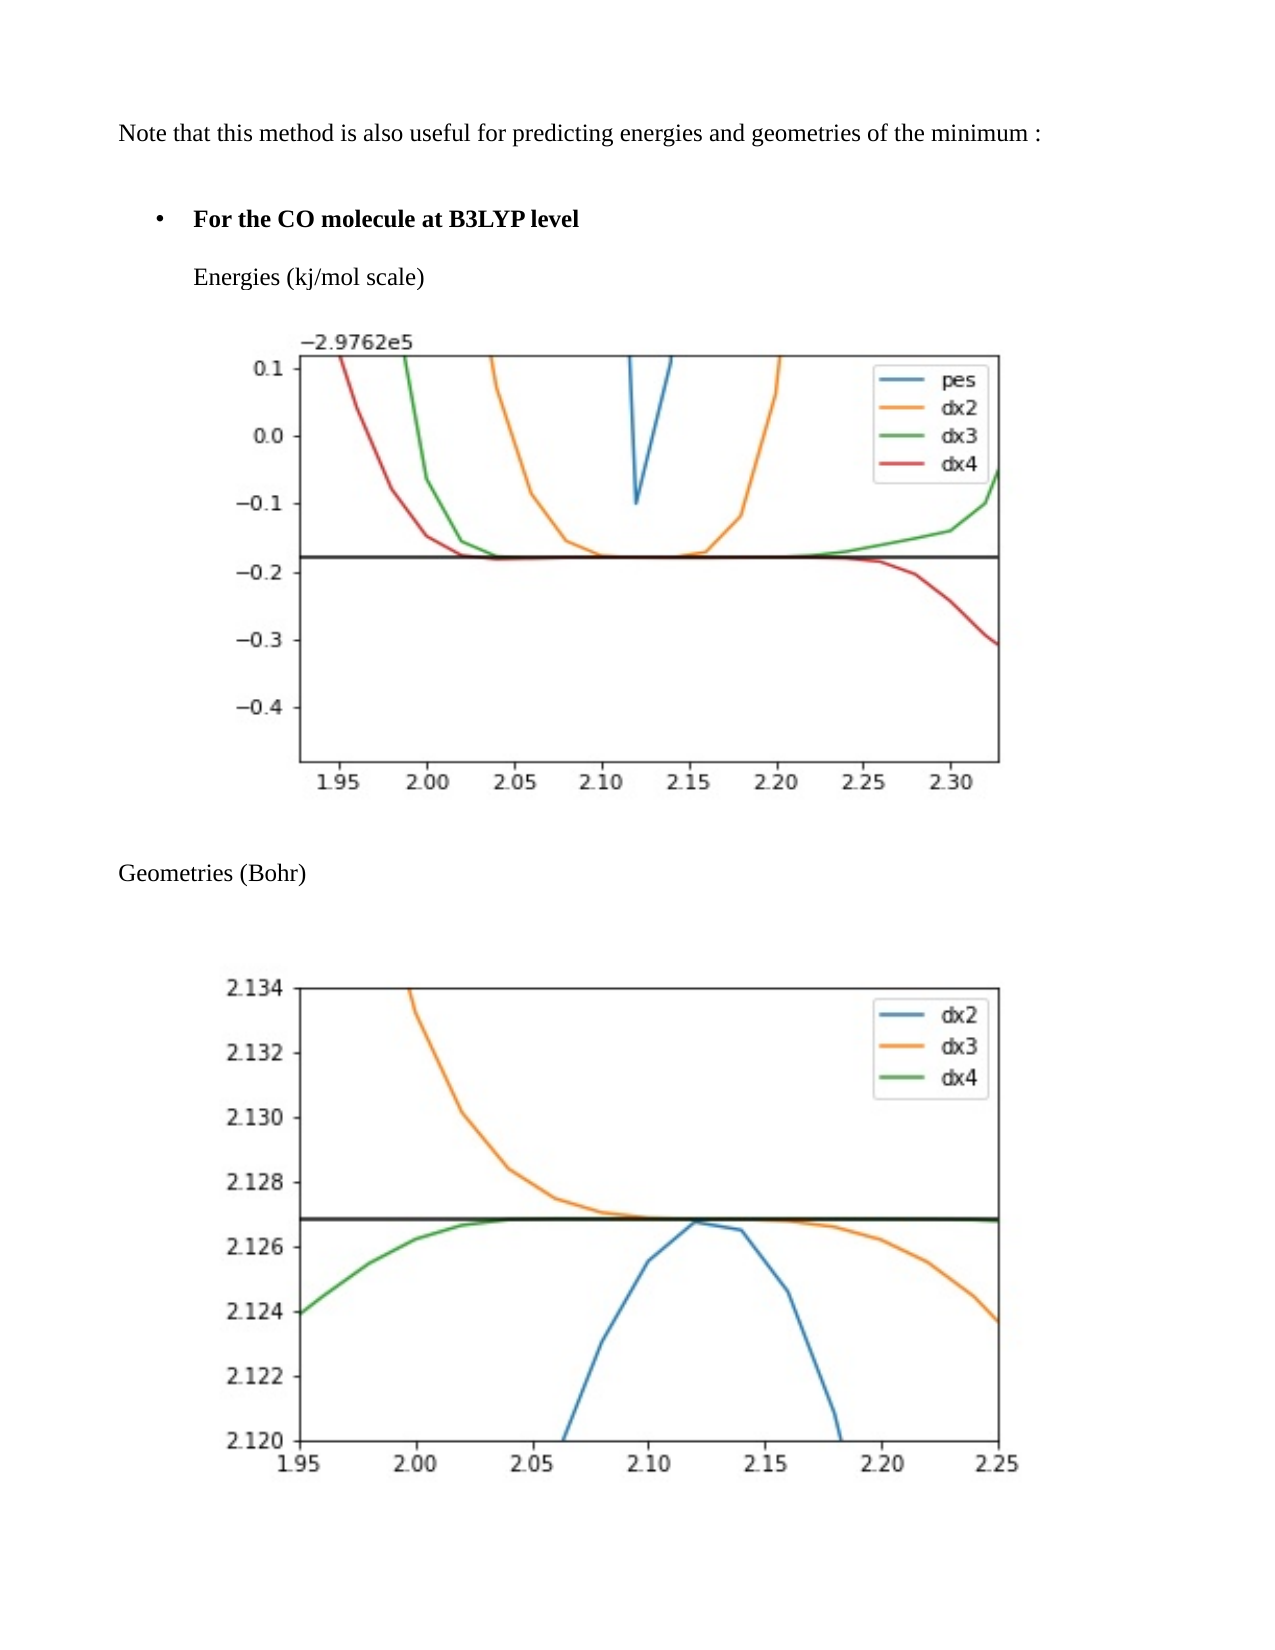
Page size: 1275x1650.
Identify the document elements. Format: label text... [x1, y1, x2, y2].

list For the CO molecule at B3LYP level [156, 204, 1157, 233]
text Note that this method is also useful for predicting energies and geometries of the minimum : [118, 118, 1157, 147]
text Geometries (Bohr) [118, 858, 1157, 887]
picture [187, 915, 1088, 1516]
list Energies (kj/mol scale) [156, 262, 1157, 291]
picture [187, 290, 1088, 829]
